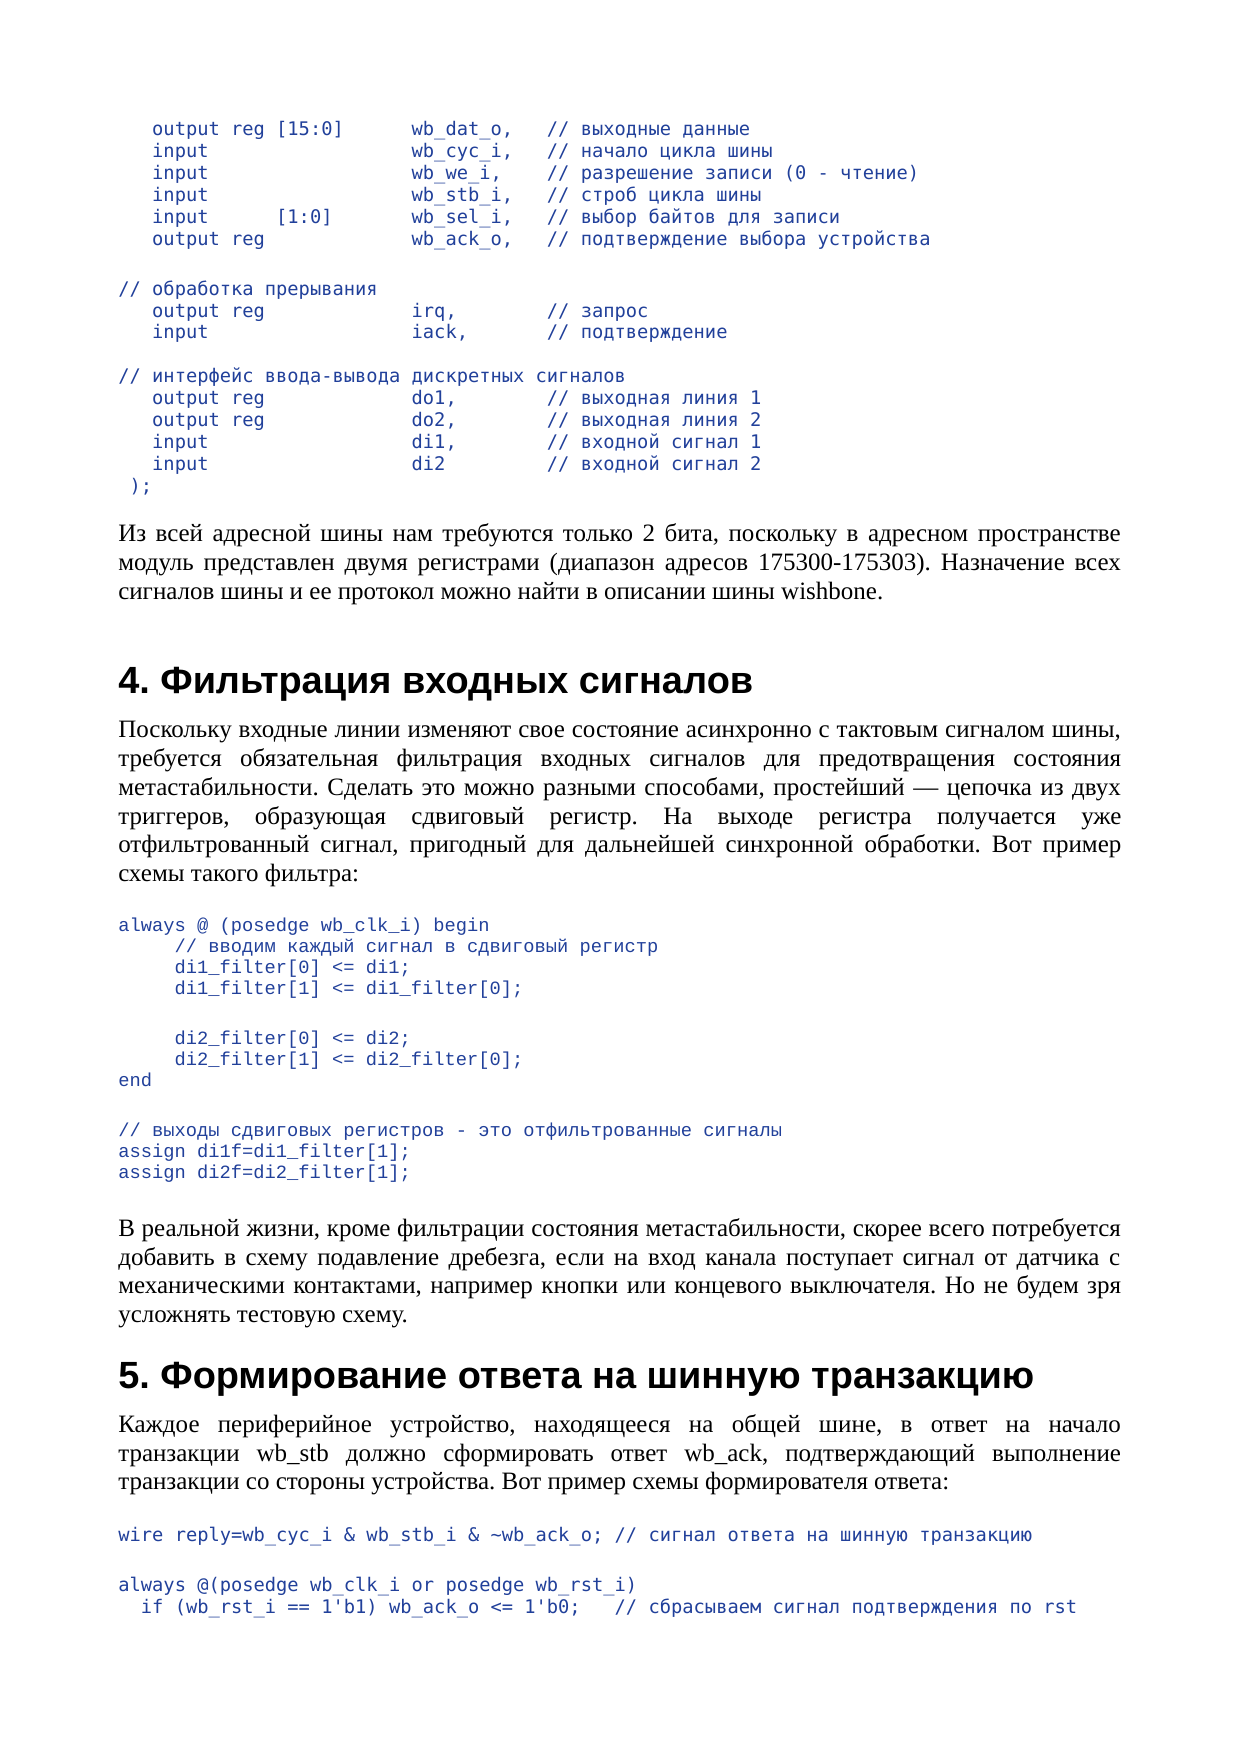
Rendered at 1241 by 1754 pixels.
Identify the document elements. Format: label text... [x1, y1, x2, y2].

text di2_filter[0] <= di2; [118, 1029, 1122, 1050]
text di1_filter[0] <= di1; [118, 958, 1122, 979]
text // вводим каждый сигнал в сдвиговый регистр [118, 937, 1122, 958]
text // выходы сдвиговых регистров - это отфильтрованные сигналы [118, 1121, 1122, 1142]
text input di2 // входной сигнал 2 [118, 453, 1122, 474]
text assign di1f=di1_filter[1]; [118, 1142, 1122, 1163]
text output reg do2, // выходная линия 2 [118, 409, 1122, 431]
text output reg [15:0] wb_dat_o, // выходные данные [118, 118, 1122, 140]
subtitle 4. Фильтрация входных сигналов [118, 658, 1122, 702]
text always @ (posedge wb_clk_i) begin [118, 915, 1122, 937]
text input [1:0] wb_sel_i, // выбор байтов для записи [118, 206, 1122, 227]
text Из всей адресной шины нам требуются только 2 бита, поскольку в адресном пространстве модуль представлен двумя регистрами (диапазон адресов 175300-175303). Назначение всех сигналов шины и ее протокол можно найти в описании шины wishbone. [118, 518, 1122, 604]
text В реальной жизни, кроме фильтрации состояния метастабильности, скорее всего потребуется добавить в схему подавление дребезга, если на вход канала поступает сигнал от датчика с механическими контактами, например кнопки или концевого выключателя. Но не будем зря усложнять тестовую схему. [118, 1213, 1122, 1328]
text Поскольку входные линии изменяют свое состояние асинхронно с тактовым сигналом шины, требуется обязательная фильтрация входных сигналов для предотвращения состояния метастабильности. Сделать это можно разными способами, простейший — цепочка из двух триггеров, образующая сдвиговый регистр. На выходе регистра получается уже отфильтрованный сигнал, пригодный для дальнейшей синхронной обработки. Вот пример схемы такого фильтра: [118, 714, 1122, 887]
text output reg irq, // запрос [118, 299, 1122, 321]
text wire reply=wb_cyc_i & wb_stb_i & ~wb_ack_o; // сигнал ответа на шинную транзакцию [118, 1524, 1122, 1546]
subtitle 5. Формирование ответа на шинную транзакцию [118, 1353, 1122, 1396]
text ); [118, 474, 1122, 496]
text di2_filter[1] <= di2_filter[0]; [118, 1050, 1122, 1071]
text input di1, // входной сигнал 1 [118, 431, 1122, 453]
text input wb_cyc_i, // начало цикла шины [118, 140, 1122, 162]
text end [118, 1071, 1122, 1092]
text output reg wb_ack_o, // подтверждение выбора устройства [118, 227, 1122, 249]
text input iack, // подтверждение [118, 321, 1122, 343]
text // интерфейс ввода-вывода дискретных сигналов [118, 365, 1122, 387]
text if (wb_rst_i == 1'b1) wb_ack_o <= 1'b0; // сбрасываем сигнал подтверждения по rst [118, 1596, 1122, 1618]
text Каждое периферийное устройство, находящееся на общей шине, в ответ на начало транзакции wb_stb должно сформировать ответ wb_ack, подтверждающий выполнение транзакции со стороны устройства. Вот пример схемы формирователя ответа: [118, 1409, 1122, 1495]
text input wb_we_i, // разрешение записи (0 - чтение) [118, 162, 1122, 184]
text // обработка прерывания [118, 278, 1122, 299]
text always @(posedge wb_clk_i or posedge wb_rst_i) [118, 1574, 1122, 1596]
text output reg do1, // выходная линия 1 [118, 387, 1122, 409]
text assign di2f=di2_filter[1]; [118, 1163, 1122, 1184]
text input wb_stb_i, // строб цикла шины [118, 184, 1122, 206]
text di1_filter[1] <= di1_filter[0]; [118, 979, 1122, 1000]
